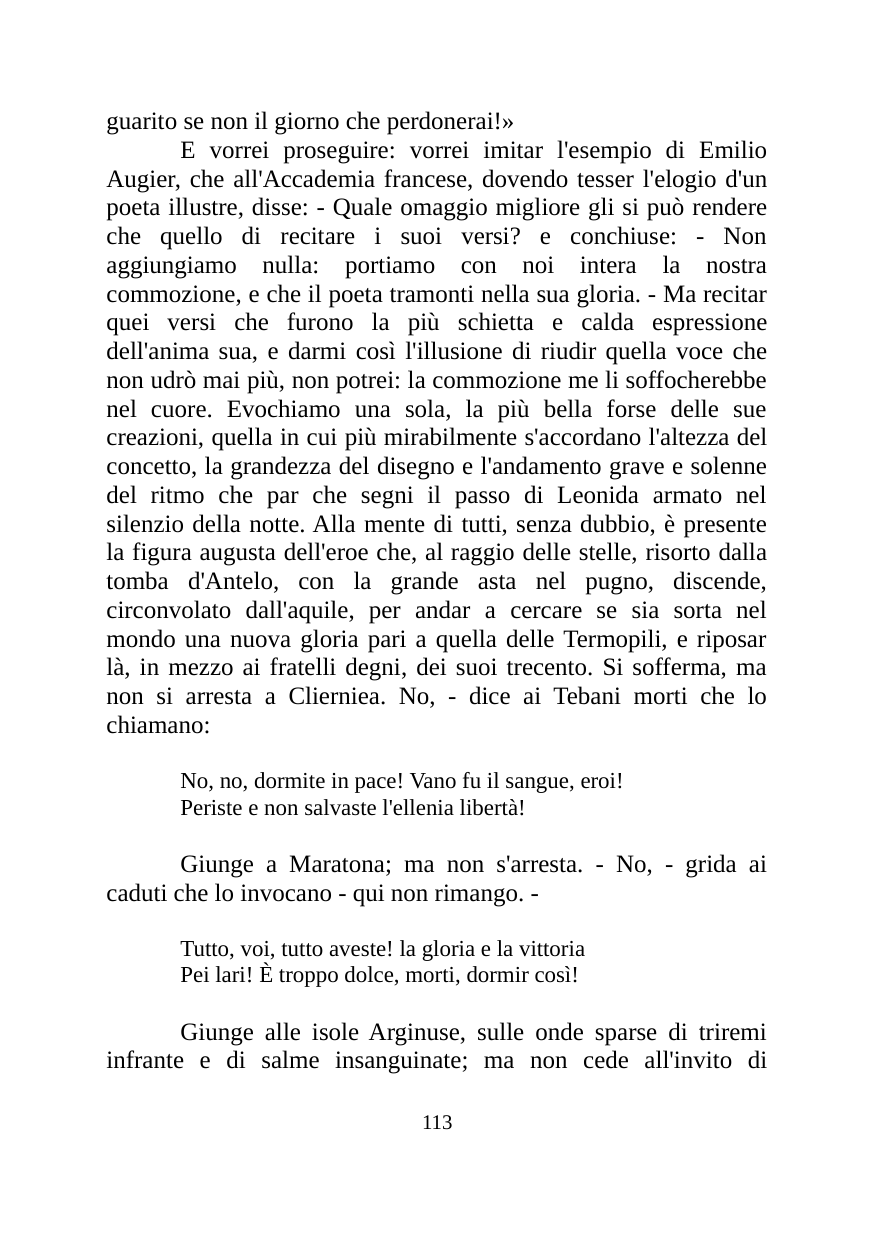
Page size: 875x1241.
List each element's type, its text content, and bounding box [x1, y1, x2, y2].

text No, no, dormite in pace! Vano fu il sangue, eroi! [106, 767, 768, 794]
text Pei lari! È troppo dolce, morti, dormir così! [106, 962, 768, 988]
text Tutto, voi, tutto aveste! la gloria e la vittoria [106, 935, 768, 962]
text Periste e non salvaste l'ellenia libertà! [106, 794, 768, 820]
text E vorrei proseguire: vorrei imitar l'esempio di Emilio Augier, che all'Accademia francese, dovendo tesser l'elogio d'un poeta illustre, disse: - Quale omaggio migliore gli si può rendere che quello di recitare i suoi versi? e conchiuse: - Non aggiungiamo nulla: portiamo con noi intera la nostra commozione, e che il poeta tramonti nella sua gloria. - Ma recitar quei versi che furono la più schietta e calda espressione dell'anima sua, e darmi così l'illusione di riudir quella voce che non udrò mai più, non potrei: la commozione me li soffocherebbe nel cuore. Evochiamo una sola, la più bella forse delle sue creazioni, quella in cui più mirabilmente s'accordano l'altezza del concetto, la grandezza del disegno e l'andamento grave e solenne del ritmo che par che segni il passo di Leonida armato nel silenzio della notte. Alla mente di tutti, senza dubbio, è presente la figura augusta dell'eroe che, al raggio delle stelle, risorto dalla tomba d'Antelo, con la grande asta nel pugno, discende, circonvolato dall'aquile, per andar a cercare se sia sorta nel mondo una nuova gloria pari a quella delle Termopili, e riposar là, in mezzo ai fratelli degni, dei suoi trecento. Si sofferma, ma non si arresta a Clierniea. No, - dice ai Tebani morti che lo chiamano: [106, 135, 768, 739]
text Giunge a Maratona; ma non s'arresta. - No, - grida ai caduti che lo invocano - qui non rimango. - [106, 849, 768, 906]
text guarito se non il giorno che perdonerai!» [106, 106, 768, 135]
text Giunge alle isole Arginuse, sulle onde sparse di triremi infrante e di salme insanguinate; ma non cede all'invito di [106, 1017, 768, 1074]
